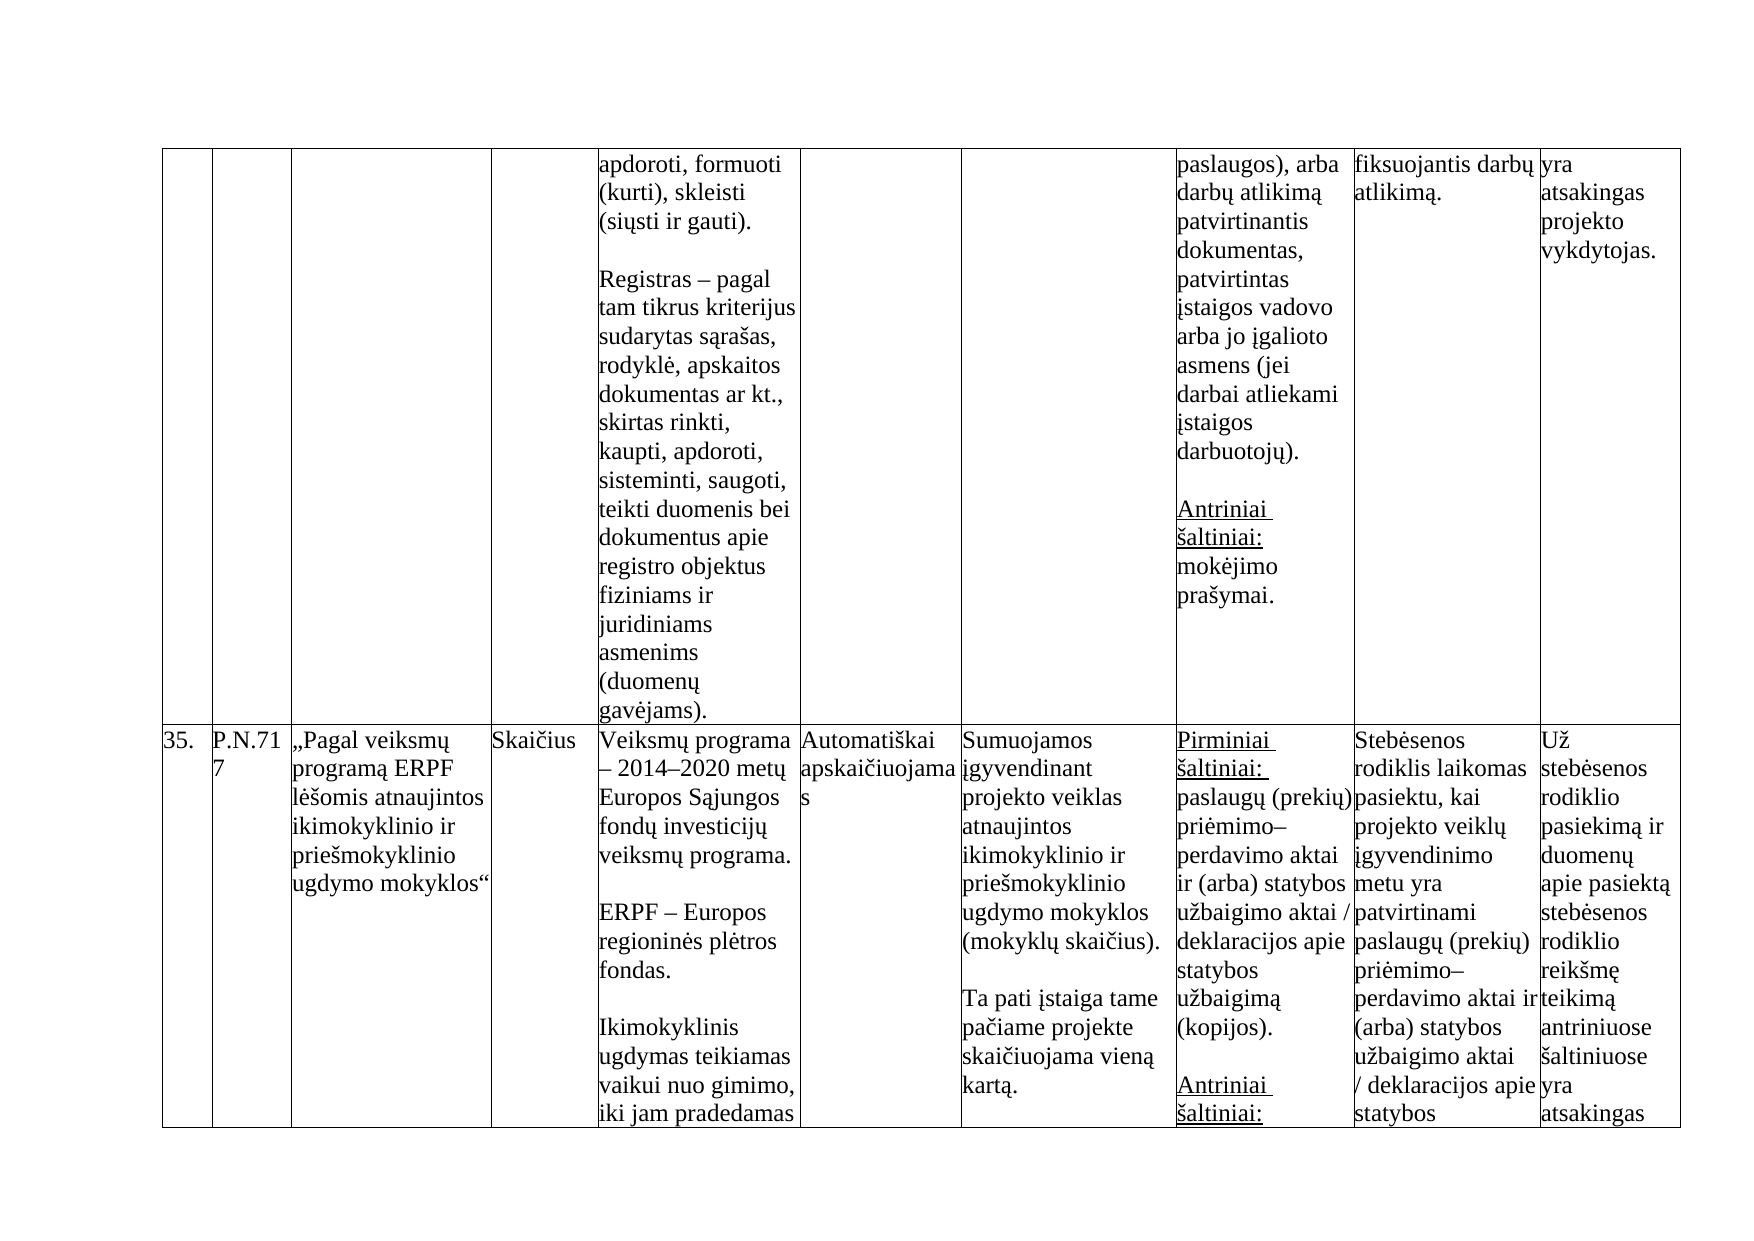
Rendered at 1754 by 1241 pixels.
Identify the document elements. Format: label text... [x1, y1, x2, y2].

table_cell P.N.717 [213, 725, 291, 1127]
table_cell Pirminiai šaltiniai: paslaugų (prekių) priėmimo–perdavimo aktai ir (arba) statybos užbaigimo aktai / deklaracijos apie statybos užbaigimą (kopijos). Antriniai šaltiniai: [1177, 725, 1354, 1127]
table_cell apdoroti, formuoti (kurti), skleisti (siųsti ir gauti). Registras – pagal tam tikrus kriterijus sudarytas sąrašas, rodyklė, apskaitos dokumentas ar kt., skirtas rinkti, kaupti, apdoroti, sisteminti, saugoti, teikti duomenis bei dokumentus apie registro objektus fiziniams ir juridiniams asmenims (duomenų gavėjams). [599, 149, 800, 724]
table_cell Skaičius [492, 725, 598, 1127]
table_cell yra atsakingas projekto vykdytojas. [1541, 149, 1680, 724]
table_cell [292, 149, 491, 724]
table_cell Stebėsenos rodiklis laikomas pasiektu, kai projekto veiklų įgyvendinimo metu yra patvirtinami paslaugų (prekių) priėmimo–perdavimo aktai ir (arba) statybos užbaigimo aktai / deklaracijos apie statybos [1355, 725, 1540, 1127]
table_cell fiksuojantis darbų atlikimą. [1355, 149, 1540, 724]
table_cell „Pagal veiksmų programą ERPF lėšomis atnaujintos ikimokyklinio ir priešmokyklinio ugdymo mokyklos“ [292, 725, 491, 1127]
table_cell paslaugos), arba darbų atlikimą patvirtinantis dokumentas, patvirtintas įstaigos vadovo arba jo įgalioto asmens (jei darbai atliekami įstaigos darbuotojų). Antriniai šaltiniai: mokėjimo prašymai. [1177, 149, 1354, 724]
table_cell Veiksmų programa – 2014–2020 metų Europos Sąjungos fondų investicijų veiksmų programa. ERPF – Europos regioninės plėtros fondas. Ikimokyklinis ugdymas teikiamas vaikui nuo gimimo, iki jam pradedamas [599, 725, 800, 1127]
table_cell Automatiškai apskaičiuojamas [801, 725, 961, 1127]
table_cell [801, 149, 961, 724]
table_cell [492, 149, 598, 724]
table_cell [163, 149, 212, 724]
table_cell [962, 149, 1176, 724]
table_cell 35. [163, 725, 212, 1127]
table_cell Už stebėsenos rodiklio pasiekimą ir duomenų apie pasiektą stebėsenos rodiklio reikšmę teikimą antriniuose šaltiniuose yra atsakingas [1541, 725, 1680, 1127]
table_cell Sumuojamos įgyvendinant projekto veiklas atnaujintos ikimokyklinio ir priešmokyklinio ugdymo mokyklos (mokyklų skaičius). Ta pati įstaiga tame pačiame projekte skaičiuojama vieną kartą. [962, 725, 1176, 1127]
table_cell [213, 149, 291, 724]
